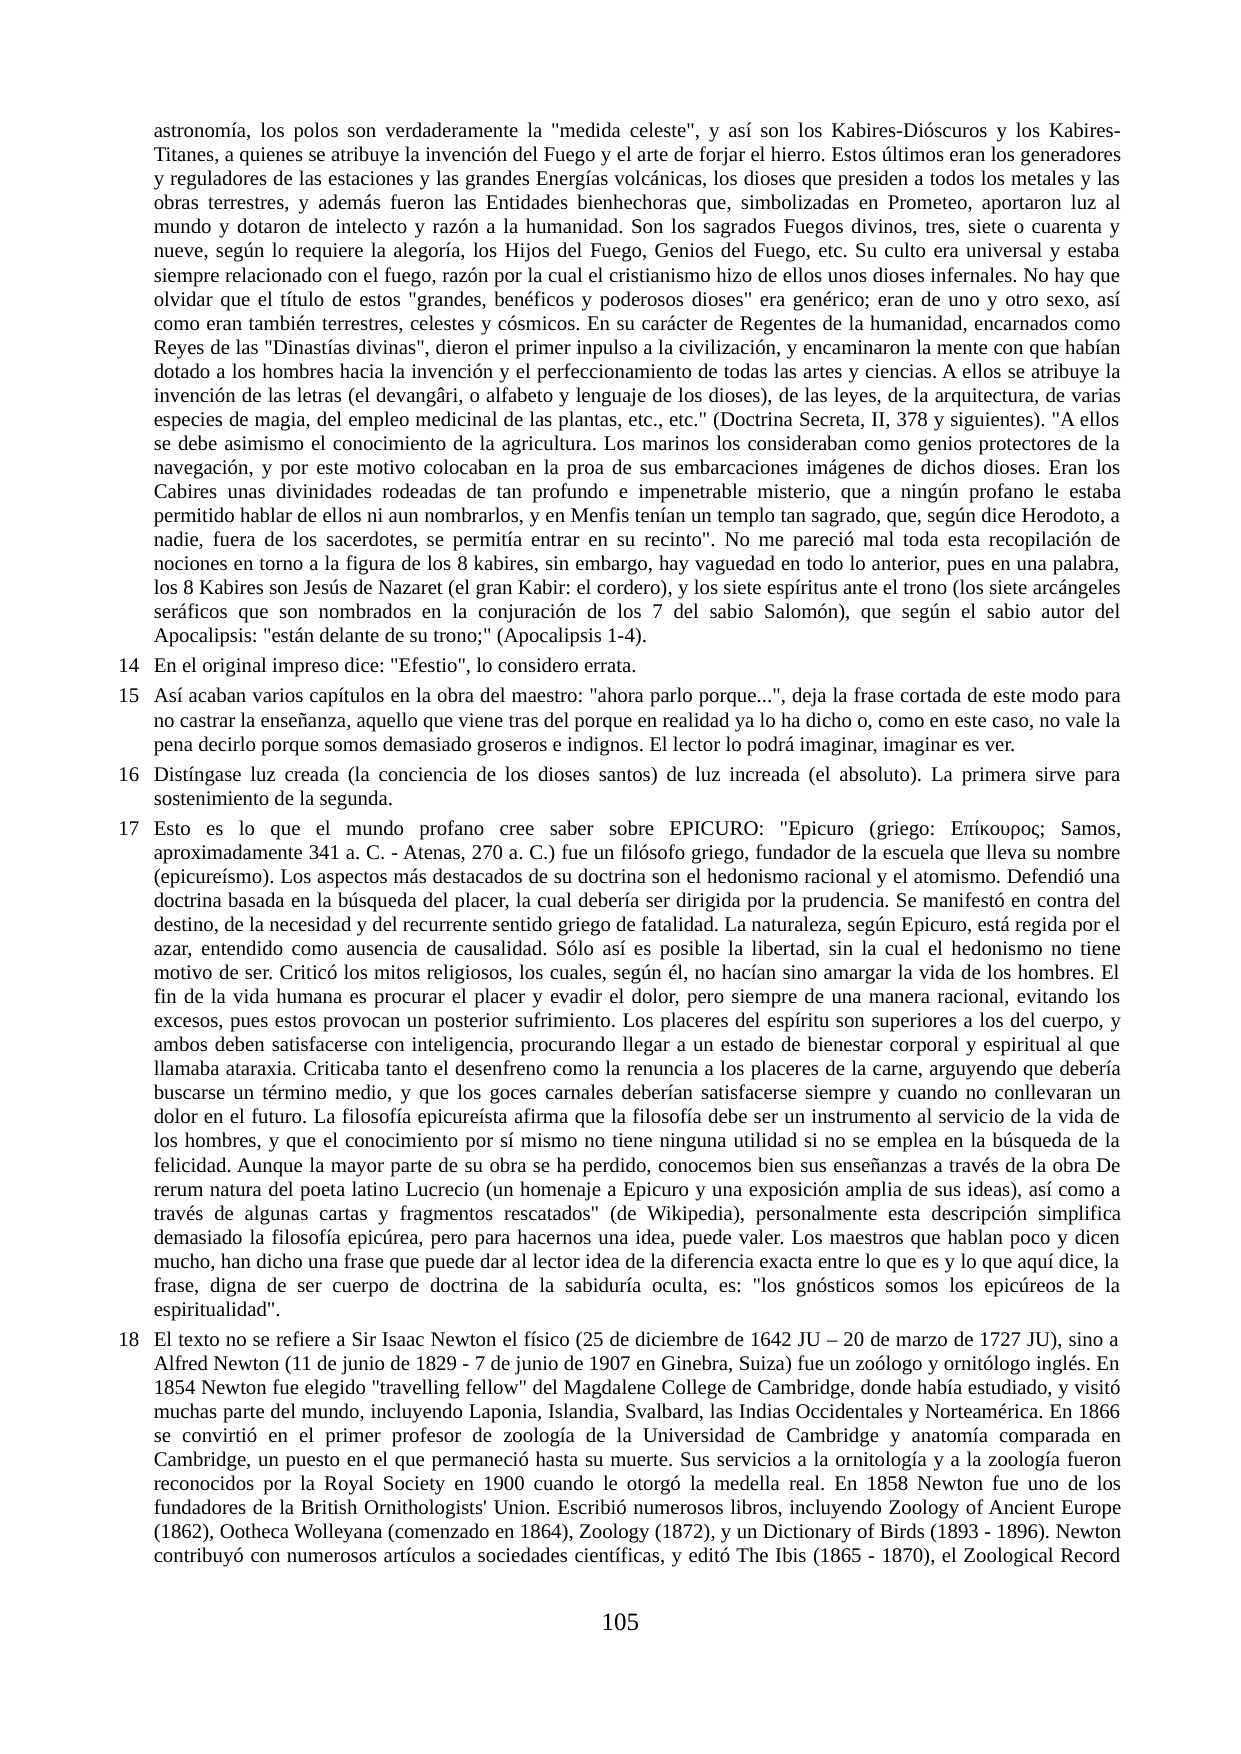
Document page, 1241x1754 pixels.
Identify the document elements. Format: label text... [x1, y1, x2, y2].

text El texto no se refiere a Sir Isaac Newton el físico (25 de diciembre de 1642 JU – 20 de marzo de 1727 JU), sino a Alfred Newton (11 de junio de 1829 - 7 de junio de 1907 en Ginebra, Suiza) fue un zoólogo y ornitólogo inglés. En 1854 Newton fue elegido "travelling fellow" del Magdalene College de Cambridge, donde había estudiado, y visitó muchas parte del mundo, incluyendo Laponia, Islandia, Svalbard, las Indias Occidentales y Norteamérica. En 1866 se convirtió en el primer profesor de zoología de la Universidad de Cambridge y anatomía comparada en Cambridge, un puesto en el que permaneció hasta su muerte. Sus servicios a la ornitología y a la zoología fueron reconocidos por la Royal Society en 1900 cuando le otorgó la medella real. En 1858 Newton fue uno de los fundadores de la British Ornithologists' Union. Escribió numerosos libros, incluyendo Zoology of Ancient Europe (1862), Ootheca Wolleyana (comenzado en 1864), Zoology (1872), y un Dictionary of Birds (1893 - 1896). Newton contribuyó con numerosos artículos a sociedades científicas, y editó The Ibis (1865 - 1870), el Zoological Record [118, 1327, 1122, 1567]
text Esto es lo que el mundo profano cree saber sobre EPICURO: "Epicuro (griego: Επίκουρος; Samos, aproximadamente 341 a. C. - Atenas, 270 a. C.) fue un filósofo griego, fundador de la escuela que lleva su nombre (epicureísmo). Los aspectos más destacados de su doctrina son el hedonismo racional y el atomismo. Defendió una doctrina basada en la búsqueda del placer, la cual debería ser dirigida por la prudencia. Se manifestó en contra del destino, de la necesidad y del recurrente sentido griego de fatalidad. La naturaleza, según Epicuro, está regida por el azar, entendido como ausencia de causalidad. Sólo así es posible la libertad, sin la cual el hedonismo no tiene motivo de ser. Criticó los mitos religiosos, los cuales, según él, no hacían sino amargar la vida de los hombres. El fin de la vida humana es procurar el placer y evadir el dolor, pero siempre de una manera racional, evitando los excesos, pues estos provocan un posterior sufrimiento. Los placeres del espíritu son superiores a los del cuerpo, y ambos deben satisfacerse con inteligencia, procurando llegar a un estado de bienestar corporal y espiritual al que llamaba ataraxia. Criticaba tanto el desenfreno como la renuncia a los placeres de la carne, arguyendo que debería buscarse un término medio, y que los goces carnales deberían satisfacerse siempre y cuando no conllevaran un dolor en el futuro. La filosofía epicureísta afirma que la filosofía debe ser un instrumento al servicio de la vida de los hombres, y que el conocimiento por sí mismo no tiene ninguna utilidad si no se emplea en la búsqueda de la felicidad. Aunque la mayor parte de su obra se ha perdido, conocemos bien sus enseñanzas a través de la obra De rerum natura del poeta latino Lucrecio (un homenaje a Epicuro y una exposición amplia de sus ideas), así como a través de algunas cartas y fragmentos rescatados" (de Wikipedia), personalmente esta descripción simplifica demasiado la filosofía epicúrea, pero para hacernos una idea, puede valer. Los maestros que hablan poco y dicen mucho, han dicho una frase que puede dar al lector idea de la diferencia exacta entre lo que es y lo que aquí dice, la frase, digna de ser cuerpo de doctrina de la sabiduría oculta, es: "los gnósticos somos los epicúreos de la espiritualidad". [118, 816, 1122, 1321]
text Distíngase luz creada (la conciencia de los dioses santos) de luz increada (el absoluto). La primera sirve para sostenimiento de la segunda. [118, 762, 1122, 810]
text Así acaban varios capítulos en la obra del maestro: "ahora parlo porque...", deja la frase cortada de este modo para no castrar la enseñanza, aquello que viene tras del porque en realidad ya lo ha dicho o, como en este caso, no vale la pena decirlo porque somos demasiado groseros e indignos. El lector lo podrá imaginar, imaginar es ver. [118, 683, 1122, 756]
text En el original impreso dice: "Efestio", lo considero errata. [118, 653, 1122, 677]
text astronomía, los polos son verdaderamente la "medida celeste", y así son los Kabires-Dióscuros y los Kabires-Titanes, a quienes se atribuye la invención del Fuego y el arte de forjar el hierro. Estos últimos eran los generadores y reguladores de las estaciones y las grandes Energías volcánicas, los dioses que presiden a todos los metales y las obras terrestres, y además fueron las Entidades bienhechoras que, simbolizadas en Prometeo, aportaron luz al mundo y dotaron de intelecto y razón a la humanidad. Son los sagrados Fuegos divinos, tres, siete o cuarenta y nueve, según lo requiere la alegoría, los Hijos del Fuego, Genios del Fuego, etc. Su culto era universal y estaba siempre relacionado con el fuego, razón por la cual el cristianismo hizo de ellos unos dioses infernales. No hay que olvidar que el título de estos "grandes, benéficos y poderosos dioses" era genérico; eran de uno y otro sexo, así como eran también terrestres, celestes y cósmicos. En su carácter de Regentes de la humanidad, encarnados como Reyes de las "Dinastías divinas", dieron el primer inpulso a la civilización, y encaminaron la mente con que habían dotado a los hombres hacia la invención y el perfeccionamiento de todas las artes y ciencias. A ellos se atribuye la invención de las letras (el devangâri, o alfabeto y lenguaje de los dioses), de las leyes, de la arquitectura, de varias especies de magia, del empleo medicinal de las plantas, etc., etc." (Doctrina Secreta, II, 378 y siguientes). "A ellos se debe asimismo el conocimiento de la agricultura. Los marinos los consideraban como genios protectores de la navegación, y por este motivo colocaban en la proa de sus embarcaciones imágenes de dichos dioses. Eran los Cabires unas divinidades rodeadas de tan profundo e impenetrable misterio, que a ningún profano le estaba permitido hablar de ellos ni aun nombrarlos, y en Menfis tenían un templo tan sagrado, que, según dice Herodoto, a nadie, fuera de los sacerdotes, se permitía entrar en su recinto". No me pareció mal toda esta recopilación de nociones en torno a la figura de los 8 kabires, sin embargo, hay vaguedad en todo lo anterior, pues en una palabra, los 8 Kabires son Jesús de Nazaret (el gran Kabir: el cordero), y los siete espíritus ante el trono (los siete arcángeles seráficos que son nombrados en la conjuración de los 7 del sabio Salomón), que según el sabio autor del Apocalipsis: "están delante de su trono;" (Apocalipsis 1-4). [118, 118, 1122, 647]
